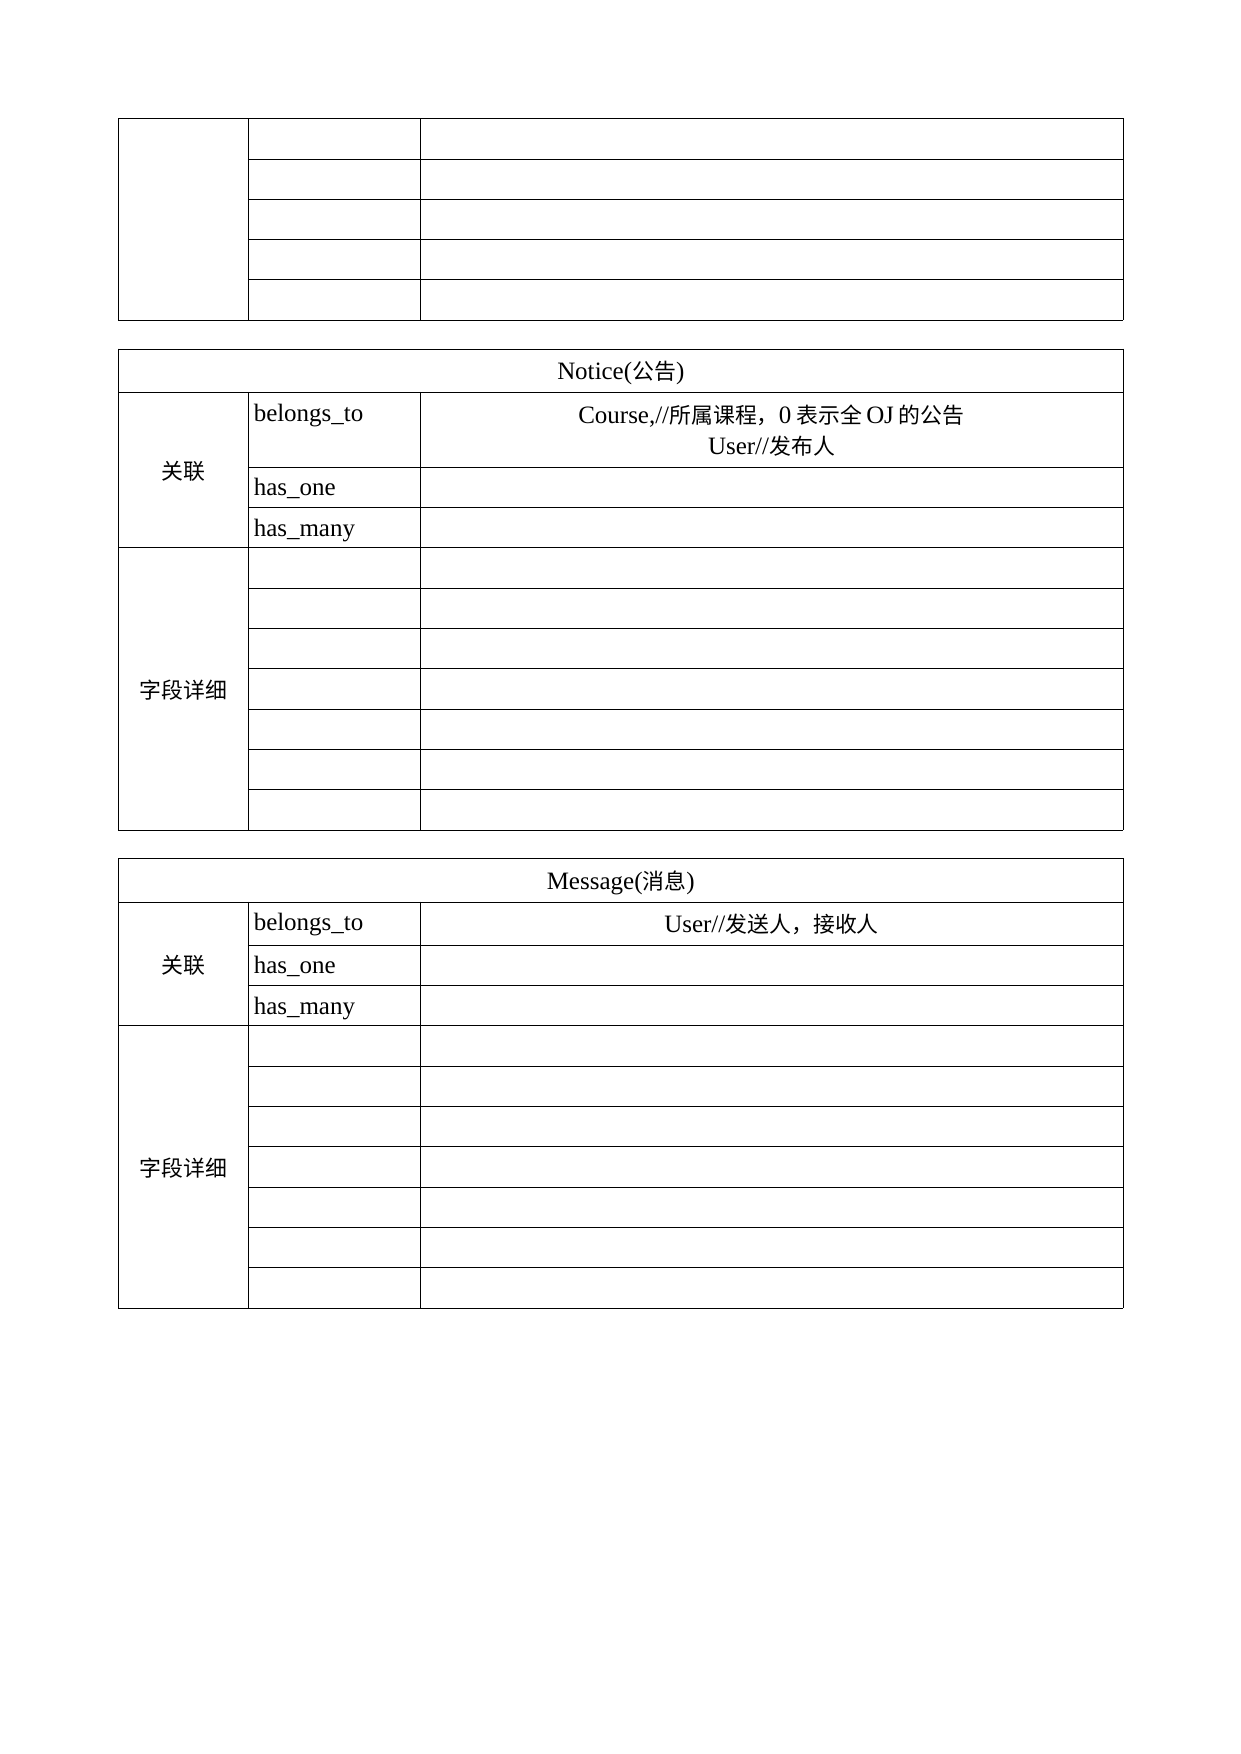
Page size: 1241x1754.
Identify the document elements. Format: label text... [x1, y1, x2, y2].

table_cell [249, 280, 420, 320]
table_cell [249, 1067, 420, 1106]
table_cell [421, 119, 1123, 158]
table_cell [249, 200, 420, 239]
table_cell [249, 1026, 420, 1066]
table_cell [249, 1268, 420, 1308]
table_cell [421, 160, 1123, 199]
table_cell [249, 710, 420, 749]
table_cell [421, 1147, 1123, 1187]
table_cell [119, 119, 248, 320]
table_cell Course,//所属课程，0表示全OJ的公告 User//发布人 [421, 393, 1123, 467]
table_cell [421, 1026, 1123, 1066]
table_cell belongs_to [249, 393, 420, 467]
table_cell 字段详细 [119, 1026, 248, 1308]
table_cell belongs_to [249, 903, 420, 945]
table_cell [421, 589, 1123, 628]
table_cell [421, 1107, 1123, 1146]
table_cell [421, 468, 1123, 507]
table_header Notice(公告) [119, 350, 1123, 392]
table_cell has_one [249, 946, 420, 985]
table_cell [421, 669, 1123, 708]
table_cell 关联 [119, 903, 248, 1025]
table_cell [421, 710, 1123, 749]
table_cell [421, 508, 1123, 547]
table_cell [421, 548, 1123, 588]
table_cell has_many [249, 508, 420, 547]
table_cell [249, 790, 420, 829]
table_cell [249, 1188, 420, 1227]
table_cell [421, 986, 1123, 1025]
table_cell [249, 750, 420, 789]
table_cell [249, 629, 420, 668]
table_cell [421, 750, 1123, 789]
table_cell [421, 200, 1123, 239]
table_cell [249, 160, 420, 199]
table_cell has_one [249, 468, 420, 507]
table_cell [421, 280, 1123, 320]
table_cell [421, 240, 1123, 279]
table_cell 字段详细 [119, 548, 248, 829]
table_cell [249, 1107, 420, 1146]
table_cell [421, 946, 1123, 985]
table_cell [421, 1067, 1123, 1106]
table_header Message(消息) [119, 859, 1123, 902]
table_cell has_many [249, 986, 420, 1025]
table_cell [249, 240, 420, 279]
table_cell User//发送人，接收人 [421, 903, 1123, 945]
table_cell [421, 1268, 1123, 1308]
table_cell [249, 119, 420, 158]
table_cell [421, 629, 1123, 668]
table_cell [421, 1228, 1123, 1267]
table_cell [249, 1228, 420, 1267]
table_cell [421, 790, 1123, 829]
table_cell [249, 589, 420, 628]
table_cell [249, 669, 420, 708]
table_cell [249, 1147, 420, 1187]
table_cell [421, 1188, 1123, 1227]
table_cell [249, 548, 420, 588]
table_cell 关联 [119, 393, 248, 547]
